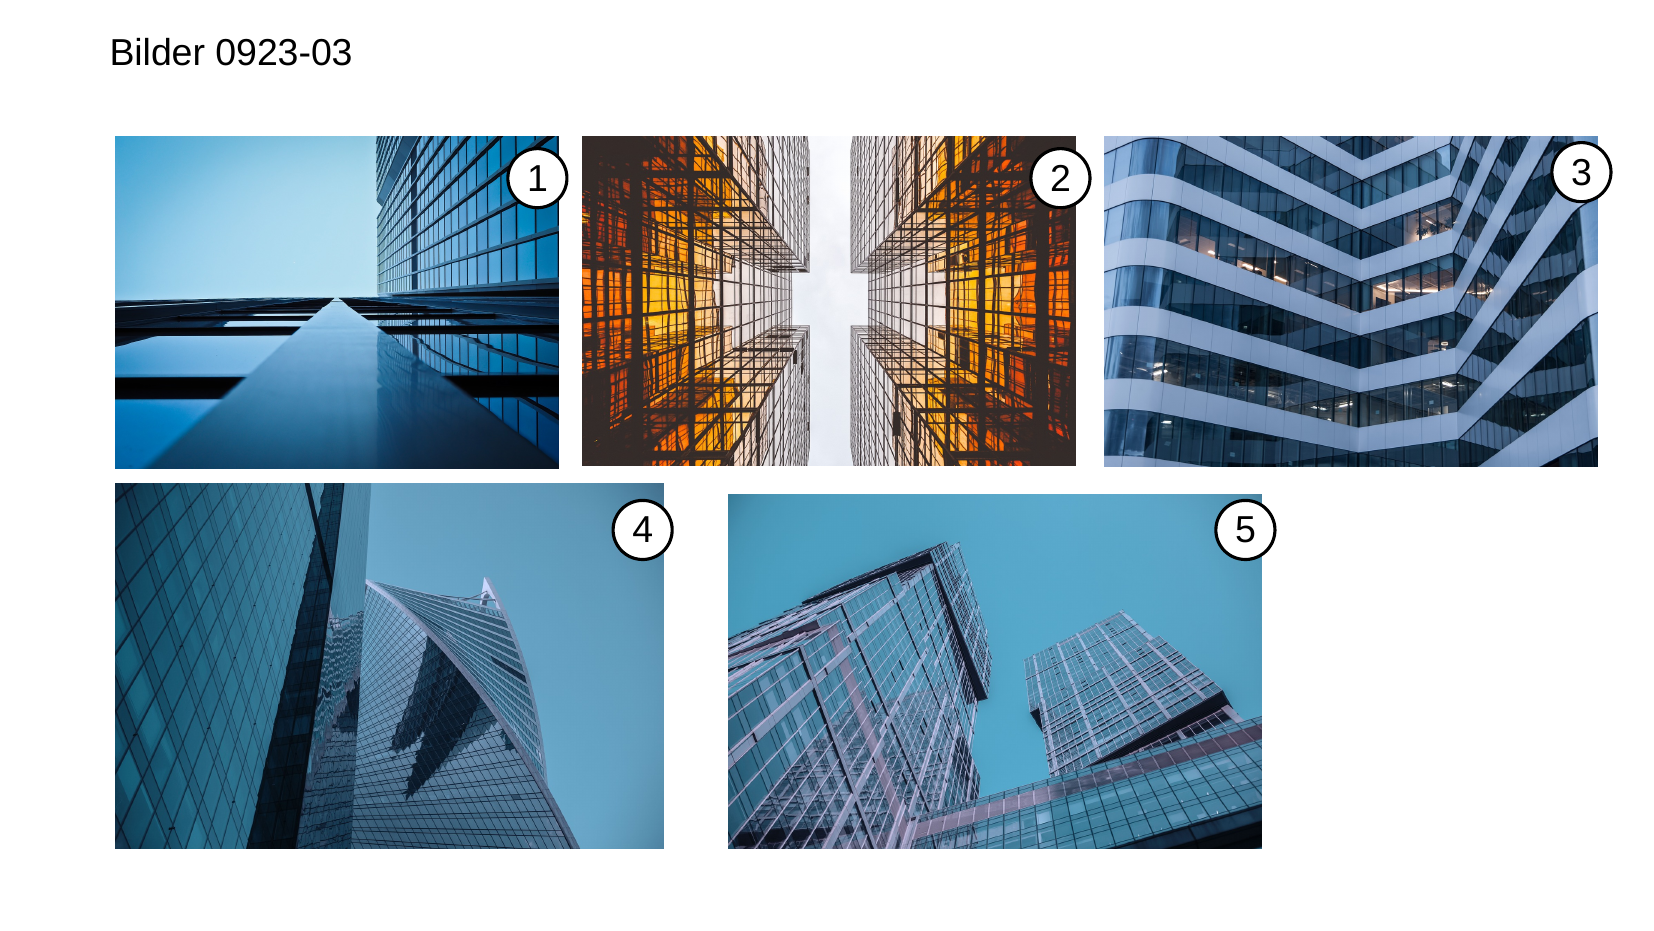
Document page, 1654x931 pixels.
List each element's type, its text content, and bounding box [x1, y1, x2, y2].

picture [728, 494, 1262, 849]
picture [582, 136, 1076, 466]
text_box 3 [1551, 142, 1611, 202]
text_box 1 [507, 148, 567, 208]
picture [1104, 136, 1598, 467]
text_box 4 [613, 500, 673, 560]
text_box Bilder 0923-03 [94, 23, 371, 83]
picture [115, 136, 559, 469]
picture [115, 483, 664, 849]
picture [526, 136, 559, 157]
text_box 5 [1215, 500, 1275, 560]
text_box 2 [1030, 148, 1090, 208]
